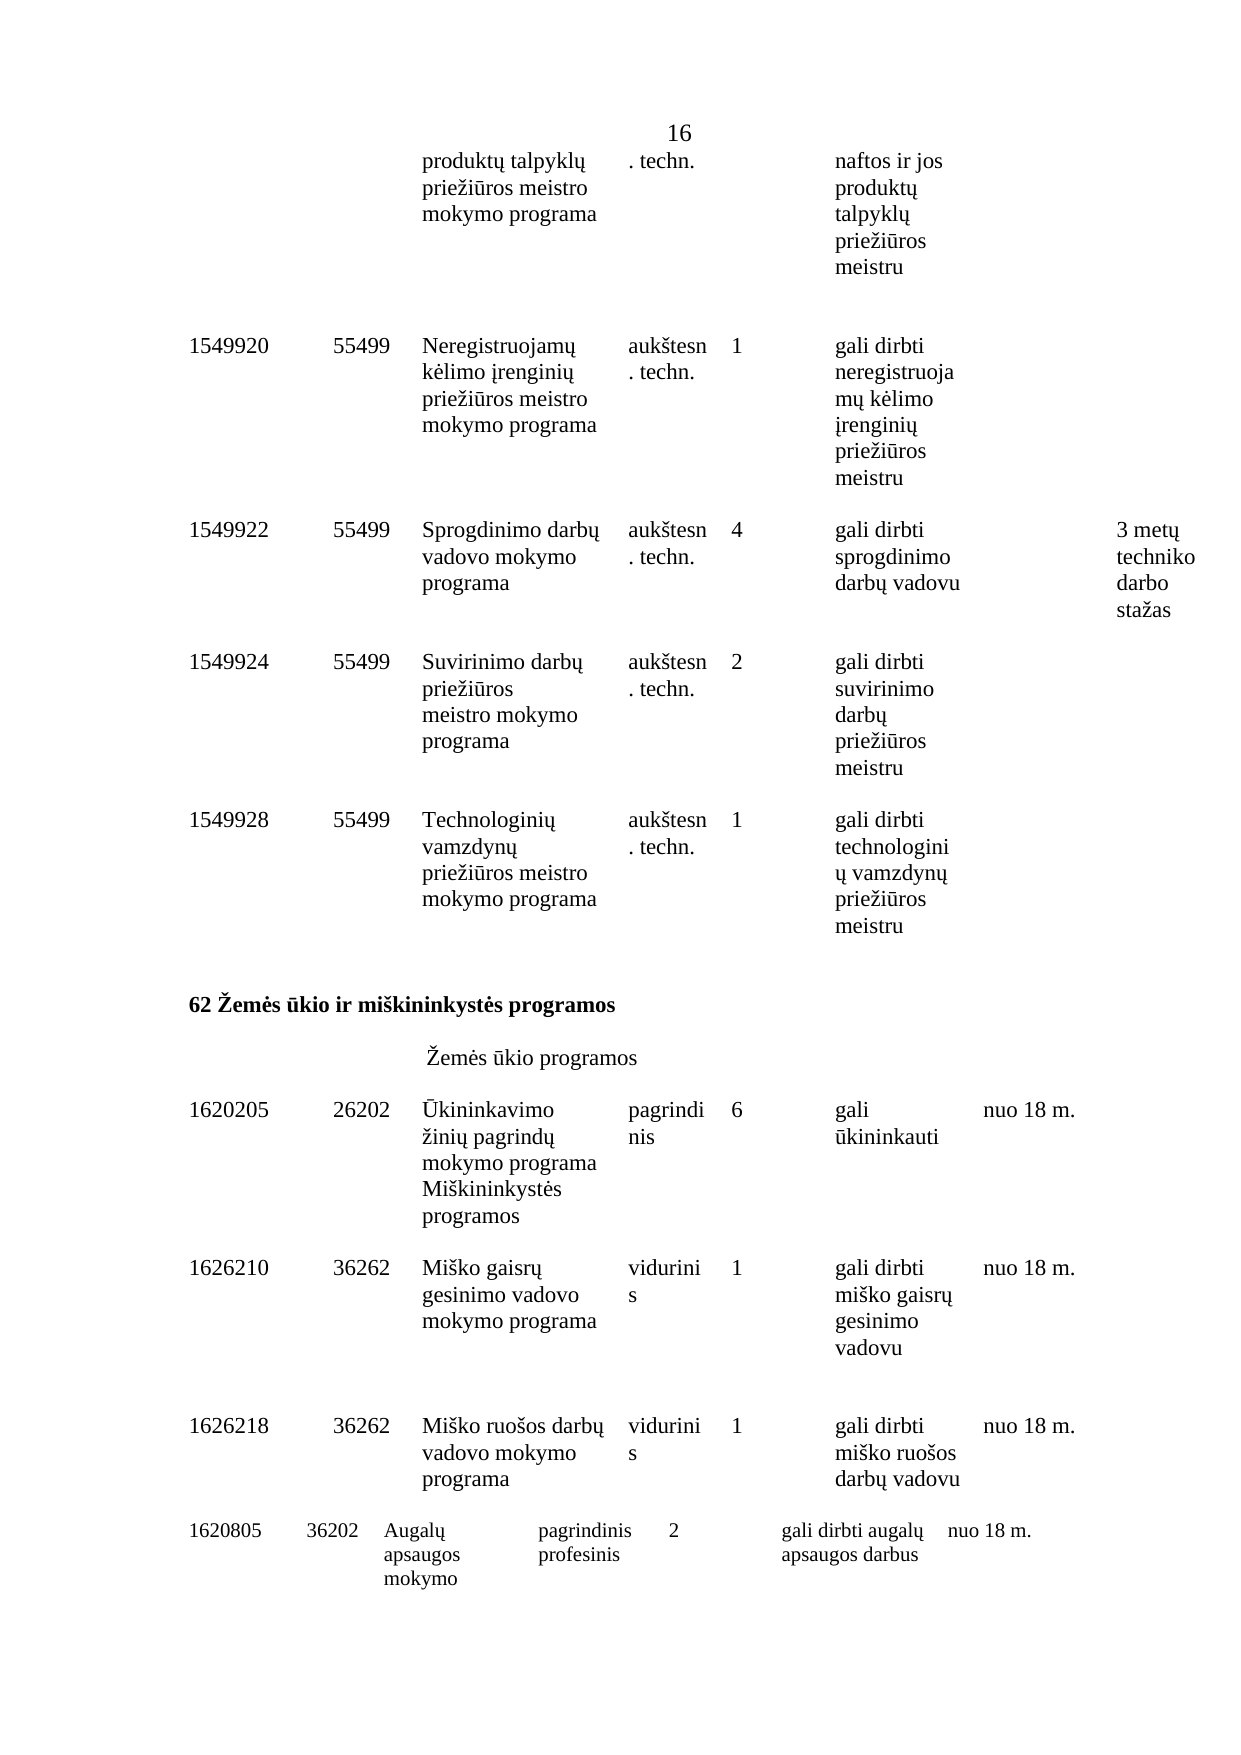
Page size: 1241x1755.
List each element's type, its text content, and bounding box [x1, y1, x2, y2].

table_cell [322, 385, 411, 490]
table_cell [1217, 806, 1223, 859]
table_cell [1105, 1228, 1217, 1254]
table_cell [177, 938, 322, 964]
table_cell . techn. [617, 148, 720, 174]
table_cell [972, 701, 1105, 780]
table_cell [1217, 1017, 1223, 1044]
table_cell [617, 701, 720, 780]
table_cell [617, 279, 720, 306]
table_cell [1105, 1017, 1217, 1044]
table_cell [1224, 490, 1240, 517]
table_cell [1217, 648, 1223, 701]
table_cell vidurinis [617, 1413, 720, 1465]
table_cell [824, 1360, 972, 1386]
table_cell [824, 1017, 972, 1044]
table_cell Augalų apsaugos mokymo [373, 1518, 527, 1590]
table_cell 1 [720, 332, 823, 385]
table_cell gali dirbti technologinių vamzdynų priežiūros meistru [824, 806, 972, 938]
table_cell [972, 1070, 1105, 1096]
table_cell [1105, 859, 1217, 938]
table_cell [1105, 938, 1217, 964]
table_cell [1224, 569, 1240, 622]
table_cell [972, 648, 1105, 701]
table_cell [322, 569, 411, 622]
table_cell 55499 [322, 806, 411, 859]
table_cell [1224, 1465, 1240, 1492]
table_cell 55499 [322, 648, 411, 701]
table_cell [720, 1149, 823, 1175]
table_cell [824, 1175, 972, 1228]
table_cell darbų vadovu [824, 1465, 972, 1492]
table_cell [1224, 701, 1240, 780]
table_cell [972, 806, 1105, 859]
table_cell Sprogdinimo darbų vadovo mokymo programa [411, 517, 617, 622]
table_cell [1224, 1175, 1240, 1228]
table_cell [1224, 991, 1240, 1017]
table_cell [720, 174, 823, 279]
table_cell nuo 18 m. [936, 1518, 1067, 1590]
table_cell [1224, 279, 1240, 306]
table_cell produktų talpyklų priežiūros meistro mokymo programa [411, 148, 617, 306]
table_cell [1105, 648, 1217, 701]
table_cell [824, 965, 972, 991]
table_cell [177, 1149, 322, 1175]
table_cell 36262 [322, 1255, 411, 1360]
table_cell [1105, 701, 1217, 780]
table_cell [177, 148, 322, 174]
table_cell [1217, 1465, 1223, 1492]
table_cell [972, 1149, 1105, 1175]
table_cell gali dirbti miško gaisrų gesinimo vadovu [824, 1255, 972, 1360]
table_cell [617, 174, 720, 279]
table_cell [972, 1044, 1105, 1070]
table_cell [824, 490, 972, 517]
table_cell [322, 1175, 411, 1228]
table_cell [617, 1492, 720, 1518]
table_cell [617, 938, 720, 964]
table_cell [1224, 859, 1240, 938]
table_cell [617, 780, 720, 806]
table_cell [972, 991, 1105, 1017]
table_cell [1105, 780, 1217, 806]
table_cell [1224, 780, 1240, 806]
table_cell [972, 385, 1105, 490]
table_cell 55499 [322, 332, 411, 385]
table_cell [322, 490, 411, 517]
table_cell [617, 1175, 720, 1228]
table_cell [411, 1070, 617, 1096]
table_cell 1 [720, 806, 823, 859]
table_cell nuo 18 m. [972, 1255, 1105, 1360]
table_cell [972, 174, 1105, 279]
table_cell [1217, 569, 1223, 622]
table_cell 4 [720, 517, 823, 569]
table_cell [1105, 1386, 1217, 1413]
table_cell [1217, 306, 1223, 332]
table_cell [1105, 490, 1217, 517]
table_cell Miško ruošos darbų vadovo mokymo programa [411, 1413, 617, 1492]
table_cell [1224, 1255, 1240, 1360]
table_cell [1105, 279, 1217, 306]
table_cell 1549928 [177, 806, 322, 859]
table_cell vidurinis [617, 1255, 720, 1360]
table_cell [720, 279, 823, 306]
table_cell [720, 569, 823, 622]
table_cell [411, 306, 617, 332]
table_cell 6 [720, 1096, 823, 1149]
table_cell [824, 1149, 972, 1175]
table_cell gali dirbti miško ruošos [824, 1413, 972, 1465]
table_cell [1105, 965, 1217, 991]
table_cell [1105, 148, 1217, 174]
table_cell aukštesn. techn. [617, 648, 720, 701]
table_cell [1217, 1492, 1223, 1518]
table_cell [177, 174, 322, 279]
table_cell [322, 148, 411, 174]
table_cell Miško gaisrų gesinimo vadovo mokymo programa [411, 1255, 617, 1386]
table_cell [411, 1017, 617, 1044]
table_cell 3 metų techniko [1105, 517, 1217, 569]
table_cell [720, 1070, 823, 1096]
table_cell 1620805 [177, 1518, 295, 1590]
table_cell [1105, 332, 1217, 385]
table_cell [1217, 174, 1223, 279]
table_cell [322, 938, 411, 964]
table_cell [1217, 701, 1223, 780]
table_cell [177, 701, 322, 780]
table_cell Žemės ūkio programos [411, 1044, 972, 1070]
table_cell [411, 622, 617, 648]
table_cell [1224, 806, 1240, 859]
table_cell Suvirinimo darbų priežiūros meistro mokymo programa [411, 648, 617, 780]
table_cell [322, 1228, 411, 1254]
table_cell [1217, 1360, 1223, 1386]
table_cell [617, 569, 720, 622]
table_cell [1224, 648, 1240, 701]
table_cell [617, 965, 720, 991]
table_cell [1217, 1386, 1223, 1413]
table_cell [972, 1360, 1105, 1386]
table_cell [1217, 1413, 1223, 1465]
table_cell 1549920 [177, 332, 322, 385]
table_cell [720, 385, 823, 490]
table_cell [1224, 1149, 1240, 1175]
table_cell [177, 569, 322, 622]
table_cell gali ūkininkauti [824, 1096, 972, 1149]
table_cell [1217, 1518, 1223, 1590]
table_cell [322, 1070, 411, 1096]
table_cell [1217, 1228, 1223, 1254]
table_cell [972, 517, 1105, 569]
table_cell [1224, 938, 1240, 964]
table_cell [322, 859, 411, 938]
table_cell [177, 1492, 322, 1518]
table_cell [617, 859, 720, 938]
table_cell 55499 [322, 517, 411, 569]
table_cell [1217, 332, 1223, 385]
table_cell [177, 385, 322, 490]
table_cell darbo stažas [1105, 569, 1217, 622]
table_cell [177, 965, 322, 991]
table_cell Neregistruojamų kėlimo įrenginių priežiūros meistro mokymo programa [411, 332, 617, 490]
table_cell [322, 965, 411, 991]
table_cell [177, 622, 322, 648]
table_cell [617, 1465, 720, 1492]
table_cell [1217, 385, 1223, 490]
table_cell [1224, 517, 1240, 569]
table_cell gali dirbti suvirinimo darbų priežiūros meistru [824, 648, 972, 780]
table_cell [177, 1360, 322, 1386]
table_cell [720, 622, 823, 648]
table_cell [720, 1386, 823, 1413]
table_cell [1105, 806, 1217, 859]
table_cell [1224, 148, 1240, 174]
table_cell nuo 18 m. [972, 1413, 1105, 1465]
table_cell Ūkininkavimo žinių pagrindų mokymo programa Miškininkystės programos [411, 1096, 617, 1228]
table_cell [824, 1492, 972, 1518]
table_cell [617, 1149, 720, 1175]
table_cell aukštesn. techn. [617, 332, 720, 385]
table_cell [720, 1465, 823, 1492]
table_cell [1105, 1070, 1217, 1096]
table_cell [322, 622, 411, 648]
table_cell 1 [720, 1413, 823, 1465]
table_cell [1224, 306, 1240, 332]
table_cell [617, 1360, 720, 1386]
table_cell [972, 859, 1105, 938]
table_cell [177, 859, 322, 938]
table_cell [411, 1386, 617, 1413]
table_cell 2 [658, 1518, 770, 1590]
table_cell [1105, 1413, 1217, 1465]
table_cell [1224, 1017, 1240, 1044]
table_cell [177, 279, 322, 306]
table_cell [1224, 622, 1240, 648]
table_cell 36262 [322, 1413, 411, 1465]
table_cell [322, 174, 411, 279]
table_cell [720, 701, 823, 780]
table_cell [1217, 622, 1223, 648]
table_cell [322, 1149, 411, 1175]
table_cell [1217, 148, 1223, 174]
table_cell [411, 1492, 617, 1518]
table_cell [1217, 965, 1223, 991]
table_cell [1224, 1044, 1240, 1070]
table_cell 62 Žemės ūkio ir miškininkystės programos [177, 991, 823, 1017]
table_cell pagrindinis profesinis [527, 1518, 657, 1590]
table_cell [1224, 332, 1240, 385]
table_cell [1105, 1255, 1217, 1360]
table_cell [972, 332, 1105, 385]
table_cell [1105, 1096, 1217, 1149]
table_cell [1105, 174, 1217, 279]
table_cell [617, 306, 720, 332]
table_cell 1549924 [177, 648, 322, 701]
table_cell [972, 965, 1105, 991]
table_cell [617, 385, 720, 490]
table_cell [1105, 1149, 1217, 1175]
table_cell [720, 1228, 823, 1254]
table_cell [177, 306, 322, 332]
table_cell [720, 1175, 823, 1228]
table_cell [1224, 174, 1240, 279]
table_cell [824, 279, 972, 306]
table_cell [824, 991, 972, 1017]
table_cell [720, 938, 823, 964]
table_cell [1224, 1518, 1240, 1590]
table_cell [1105, 1175, 1217, 1228]
table_cell [177, 1465, 322, 1492]
table_cell 2 [720, 648, 823, 701]
table_cell [322, 1017, 411, 1044]
table_cell [720, 859, 823, 938]
table_cell [1217, 490, 1223, 517]
table_cell [972, 780, 1105, 806]
table_cell [720, 148, 823, 174]
table_cell [720, 1492, 823, 1518]
table_cell [972, 1017, 1105, 1044]
table_cell 1549922 [177, 517, 322, 569]
table_cell [1105, 1044, 1217, 1070]
table_cell [617, 490, 720, 517]
table_cell 1620205 [177, 1096, 322, 1149]
table_cell [1217, 1149, 1223, 1175]
table_cell [617, 1070, 720, 1096]
table_cell [1217, 991, 1223, 1017]
table_cell [972, 148, 1105, 174]
table_cell [322, 1360, 411, 1386]
table_cell [1181, 1518, 1217, 1590]
table_cell 36202 [295, 1518, 372, 1590]
table_cell [972, 490, 1105, 517]
table_cell [972, 1386, 1105, 1413]
table_cell 1626218 [177, 1413, 322, 1465]
table_cell [972, 306, 1105, 332]
table_cell [1224, 1096, 1240, 1149]
table_cell [322, 279, 411, 306]
table_cell [617, 1017, 720, 1044]
table_cell aukštesn. techn. [617, 517, 720, 569]
table_cell [972, 1228, 1105, 1254]
table_cell [411, 965, 617, 991]
table_cell [322, 701, 411, 780]
table_cell [1105, 991, 1217, 1017]
table_cell [411, 490, 617, 517]
table_cell [824, 1070, 972, 1096]
table_cell [177, 1386, 322, 1413]
table_cell [972, 569, 1105, 622]
table_cell [824, 1386, 972, 1413]
table_cell [1217, 1070, 1223, 1096]
table_cell [1217, 1255, 1223, 1360]
table_cell [972, 1175, 1105, 1228]
table_cell [824, 780, 972, 806]
table_cell [617, 622, 720, 648]
table_cell pagrindinis [617, 1096, 720, 1149]
table_cell [1217, 517, 1223, 569]
table_cell [177, 1228, 322, 1254]
table_cell aukštesn. techn. [617, 806, 720, 859]
table_cell 1626210 [177, 1255, 322, 1360]
table_cell [972, 1492, 1105, 1518]
table_cell [411, 780, 617, 806]
table_cell [720, 965, 823, 991]
table_cell 26202 [322, 1096, 411, 1149]
table_cell [720, 306, 823, 332]
table_cell [1067, 1518, 1181, 1590]
table_cell [617, 1386, 720, 1413]
table_cell [1224, 1413, 1240, 1465]
table_cell [972, 279, 1105, 306]
table_cell gali dirbti neregistruojamų kėlimo įrenginių priežiūros meistru [824, 332, 972, 490]
table_cell [1217, 1096, 1223, 1149]
table_cell [1105, 622, 1217, 648]
table_cell [972, 938, 1105, 964]
table_cell 1 [720, 1255, 823, 1360]
table_cell [972, 622, 1105, 648]
table_cell [177, 780, 322, 806]
table_cell [824, 306, 972, 332]
table_cell [720, 1017, 823, 1044]
table_cell [1224, 1070, 1240, 1096]
table_cell [824, 938, 972, 964]
table_cell [1217, 1175, 1223, 1228]
table_cell [322, 780, 411, 806]
table_cell [1224, 965, 1240, 991]
table_cell [1224, 1360, 1240, 1386]
table_cell [322, 1465, 411, 1492]
table_cell [322, 1386, 411, 1413]
table_cell [1217, 859, 1223, 938]
table_cell gali dirbti sprogdinimo darbų vadovu [824, 517, 972, 622]
table_cell gali dirbti augalų apsaugos darbus [770, 1518, 936, 1590]
table_cell [1105, 306, 1217, 332]
table_cell [1105, 1492, 1217, 1518]
table_cell [1224, 1492, 1240, 1518]
table_cell [177, 1044, 322, 1070]
table_cell [1105, 1360, 1217, 1386]
table_cell [1217, 1044, 1223, 1070]
table_cell [177, 1017, 322, 1044]
table_cell [1217, 938, 1223, 964]
table_cell [617, 1228, 720, 1254]
table_cell [1105, 1465, 1217, 1492]
table_cell [322, 1044, 411, 1070]
table_cell Technologinių vamzdynų priežiūros meistro mokymo programa [411, 806, 617, 964]
table_cell [1224, 1386, 1240, 1413]
table_cell [177, 490, 322, 517]
table_cell [1105, 385, 1217, 490]
table_cell naftos ir jos produktų talpyklų priežiūros meistru [824, 148, 972, 279]
table_cell [720, 1360, 823, 1386]
table_cell [972, 1465, 1105, 1492]
table_cell [322, 306, 411, 332]
table_cell [411, 1228, 617, 1254]
table_cell [1217, 780, 1223, 806]
table_cell [824, 622, 972, 648]
table_cell [177, 1175, 322, 1228]
table_cell [720, 490, 823, 517]
table_cell [177, 1070, 322, 1096]
table_cell [1224, 385, 1240, 490]
table_cell [322, 1492, 411, 1518]
table_cell [1217, 279, 1223, 306]
table_cell [1224, 1228, 1240, 1254]
table_cell [824, 1228, 972, 1254]
table_cell nuo 18 m. [972, 1096, 1105, 1149]
table_cell [720, 780, 823, 806]
